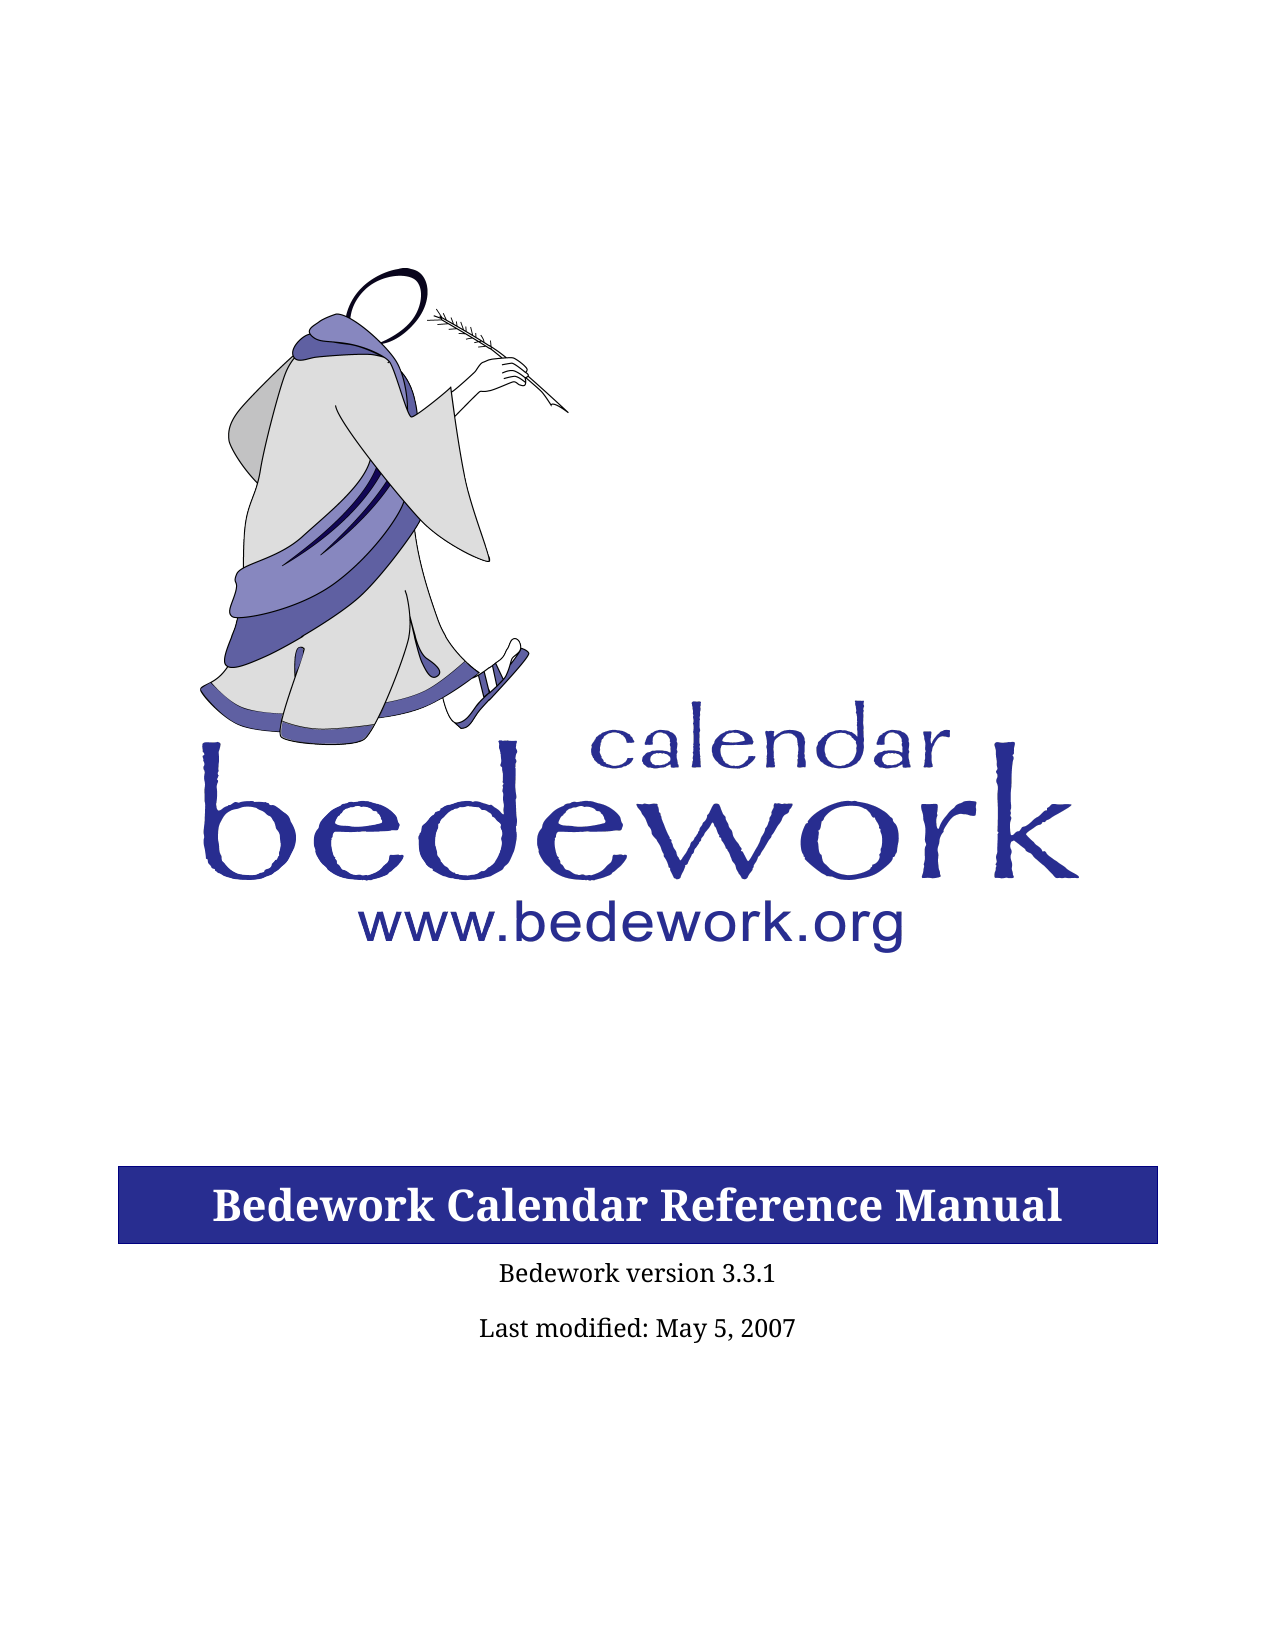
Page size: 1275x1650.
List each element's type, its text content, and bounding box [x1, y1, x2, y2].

picture [193, 268, 1082, 1005]
text Bedework version 3.3.1 [118, 1256, 1157, 1290]
text Bedework Calendar Reference Manual [119, 1167, 1157, 1243]
text Last modified: May 5, 2007 [118, 1311, 1157, 1345]
